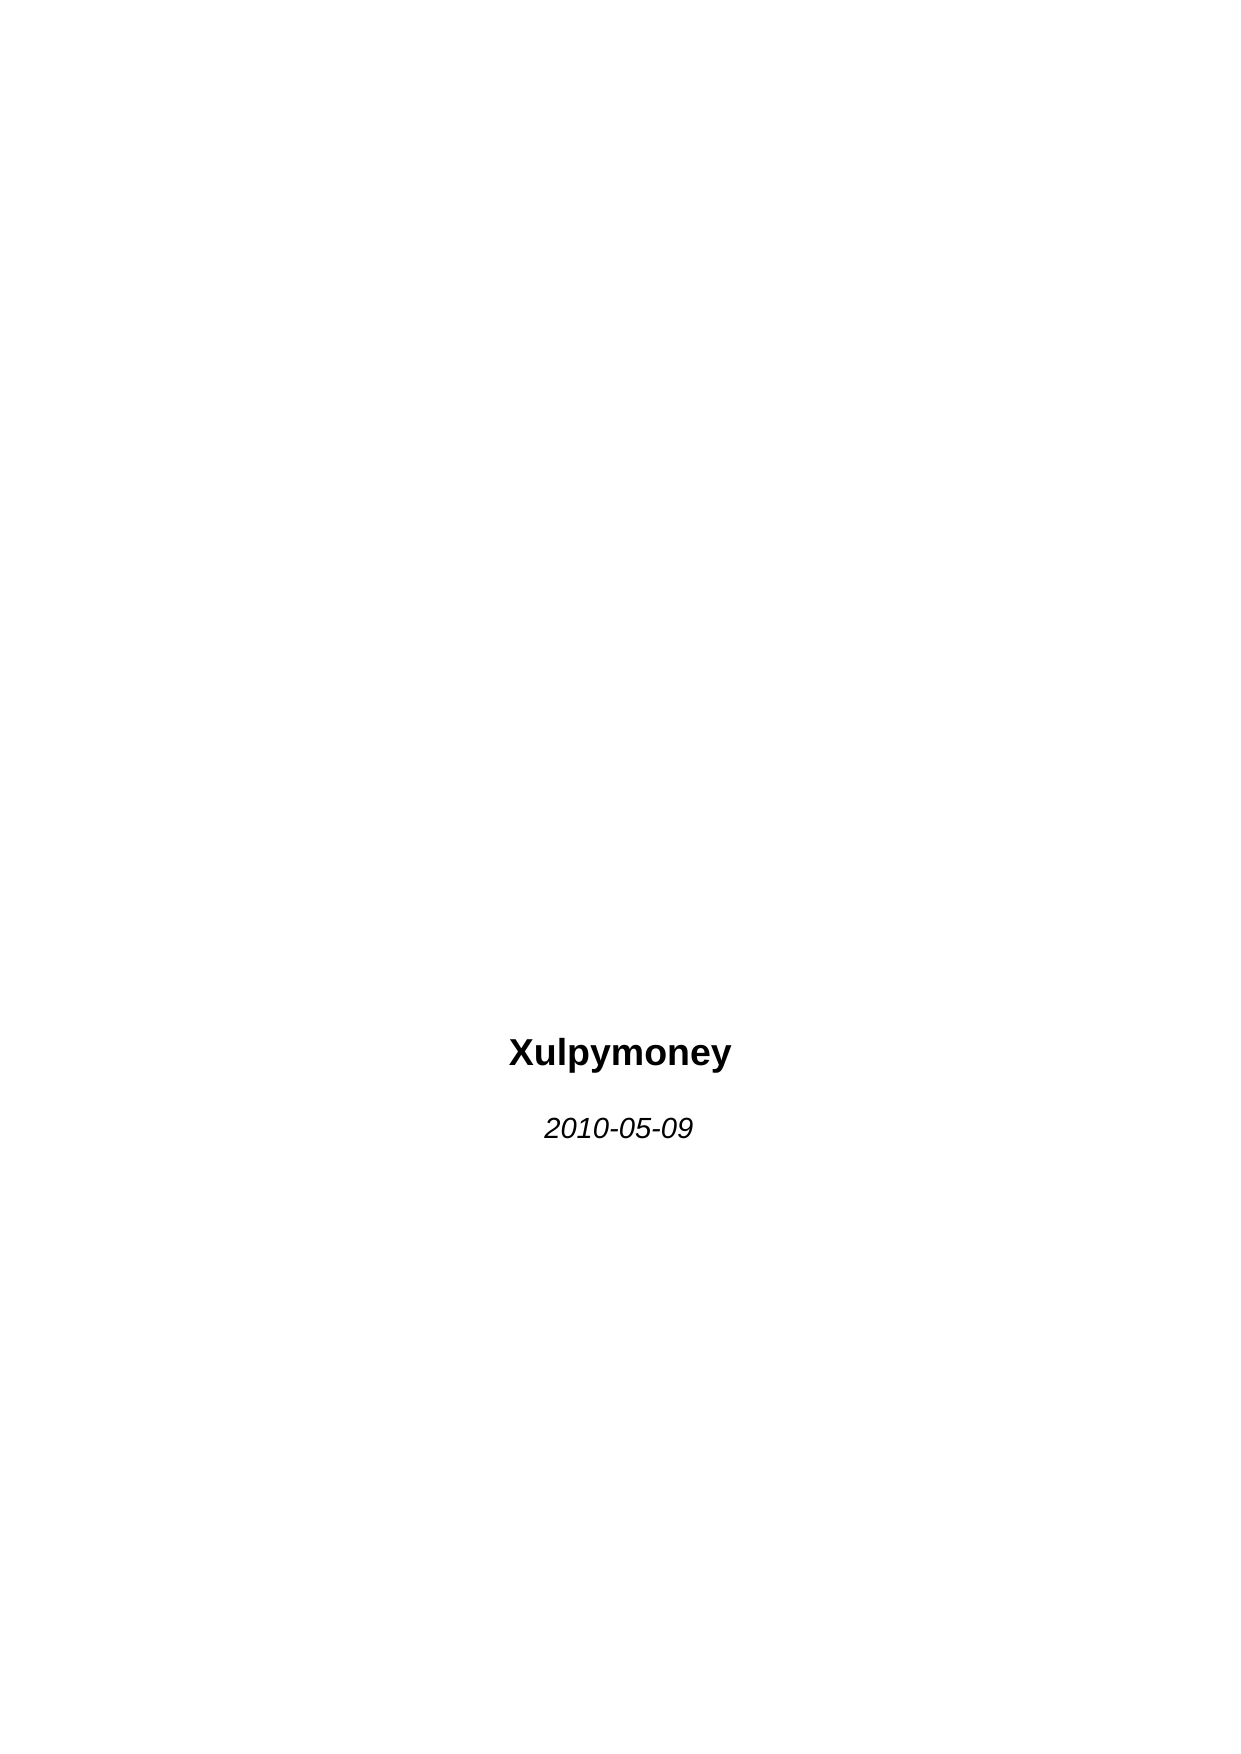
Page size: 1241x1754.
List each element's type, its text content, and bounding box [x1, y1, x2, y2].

subtitle 2010-05-09 [118, 1111, 1122, 1144]
title Xulpymoney [118, 1030, 1122, 1073]
